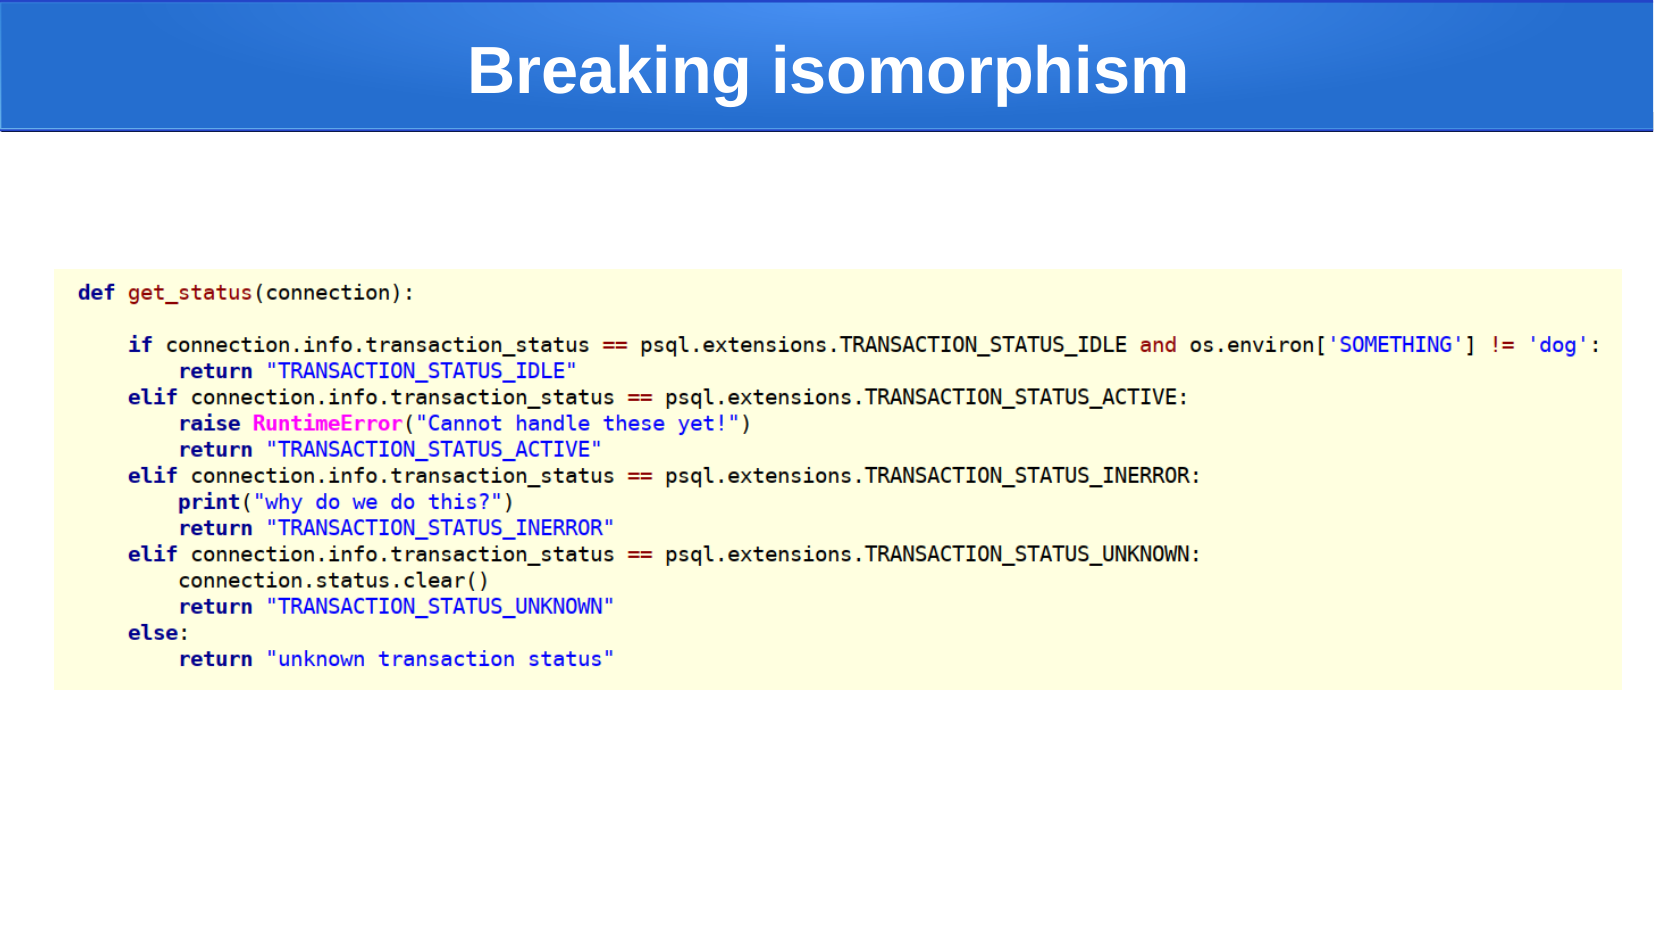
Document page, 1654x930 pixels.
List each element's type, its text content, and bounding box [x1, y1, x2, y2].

picture [54, 269, 1622, 691]
title Breaking isomorphism [82, 5, 1576, 135]
